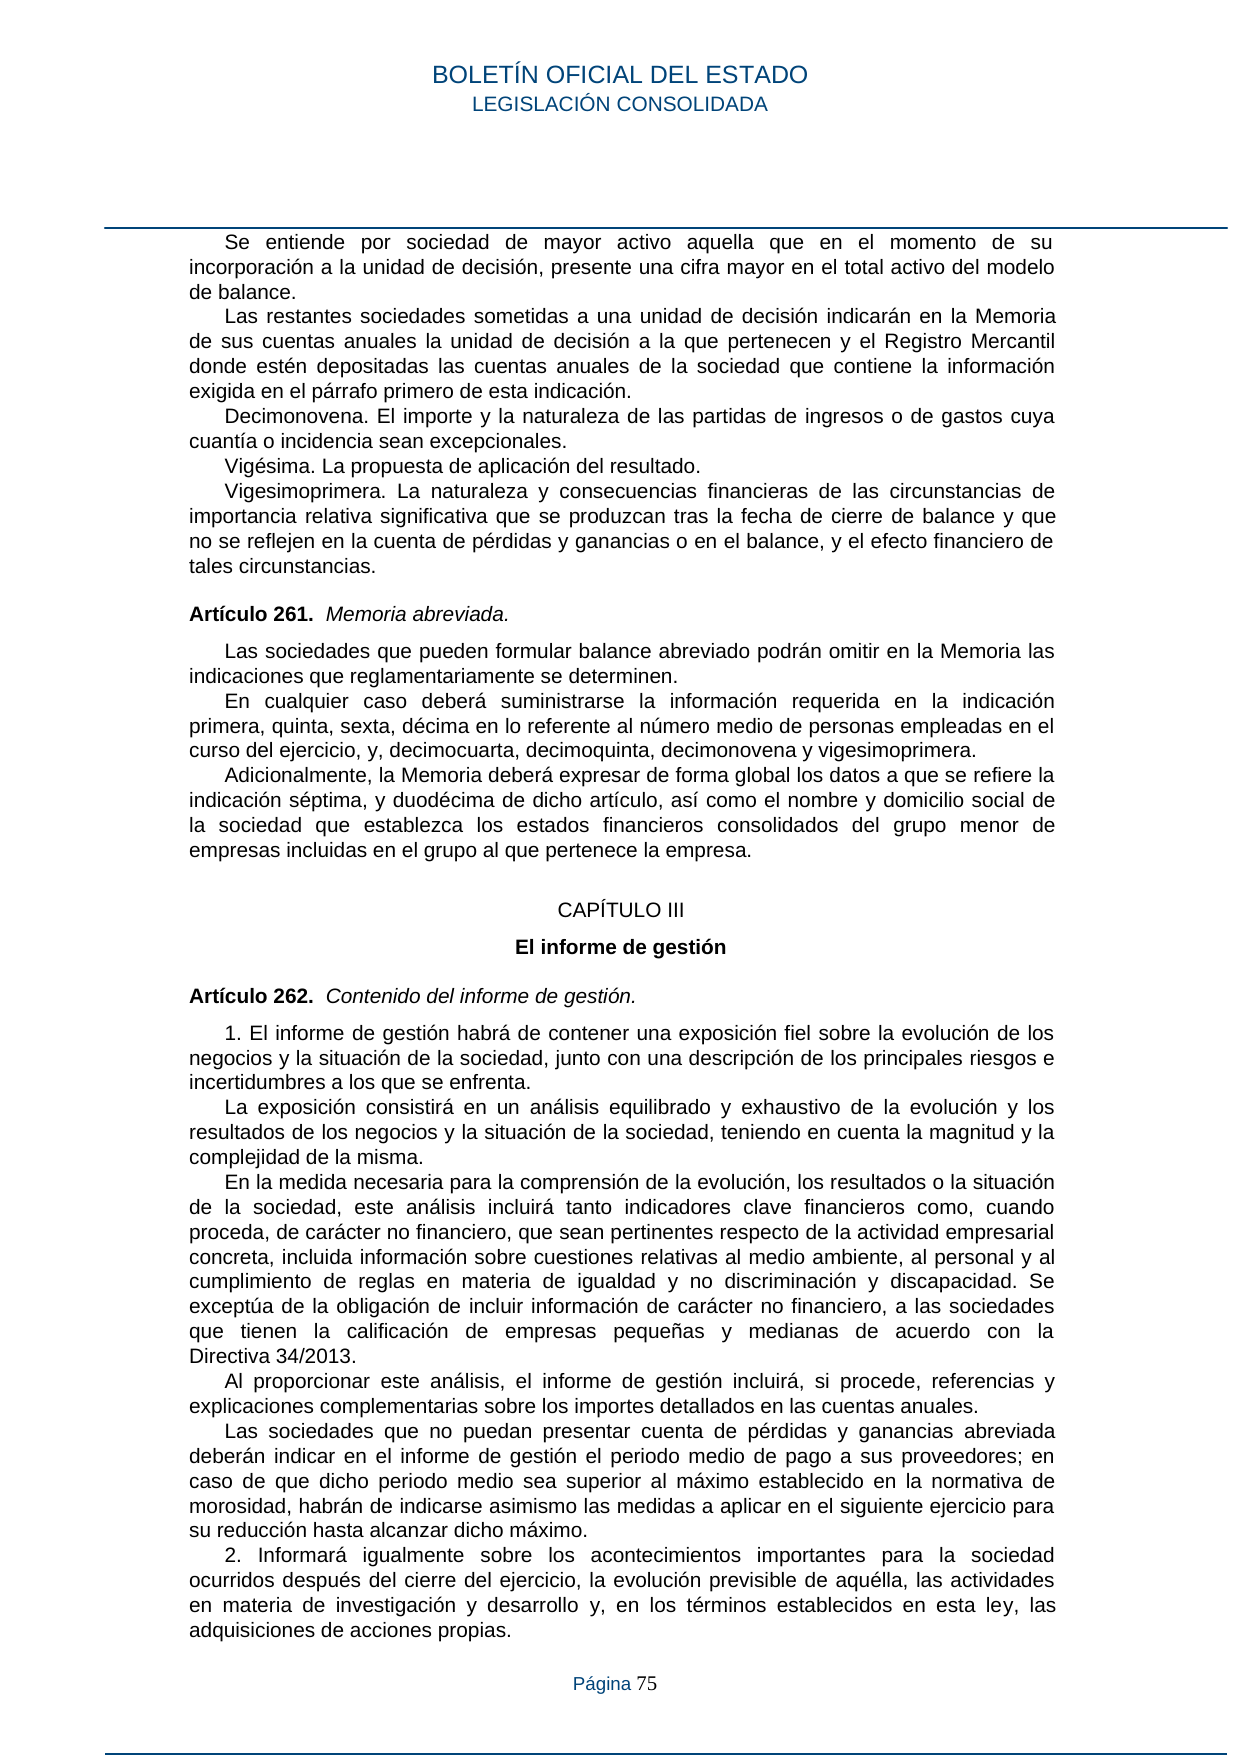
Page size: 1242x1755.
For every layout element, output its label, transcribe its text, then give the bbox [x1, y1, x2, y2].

text La exposición consistirá en un análisis equilibrado y exhaustivo de la evolución y los resultados de los negocios y la situación de la sociedad, teniendo en cuenta la magnitud y la complejidad de la misma. [189, 1095, 1056, 1169]
text Las sociedades que pueden formular balance abreviado podrán omitir en la Memoria las indicaciones que reglamentariamente se determinen. [189, 639, 1056, 688]
text Las sociedades que no puedan presentar cuenta de pérdidas y ganancias abreviada deberán indicar en el informe de gestión el periodo medio de pago a sus proveedores; en caso de que dicho periodo medio sea superior al máximo establecido en la normativa de morosidad, habrán de indicarse asimismo las medidas a aplicar en el siguiente ejercicio para su reducción hasta alcanzar dicho máximo. [189, 1419, 1056, 1542]
text 1. El informe de gestión habrá de contener una exposición fiel sobre la evolución de los negocios y la situación de la sociedad, junto con una descripción de los principales riesgos e incertidumbres a los que se enfrenta. [189, 1020, 1056, 1094]
text Artículo 261. Memoria abreviada. [189, 602, 1196, 626]
text Vigesimoprimera. La naturaleza y consecuencias financieras de las circunstancias de importancia relativa significativa que se produzcan tras la fecha de cierre de balance y que no se reflejen en la cuenta de pérdidas y ganancias o en el balance, y el efecto financiero de tales circunstancias. [189, 479, 1056, 577]
text Vigésima. La propuesta de aplicación del resultado. [224, 454, 1196, 478]
text Artículo 262. Contenido del informe de gestión. [189, 984, 1196, 1008]
text Las restantes sociedades sometidas a una unidad de decisión indicarán en la Memoria de sus cuentas anuales la unidad de decisión a la que pertenecen y el Registro Mercantil donde estén depositadas las cuentas anuales de la sociedad que contiene la información exigida en el párrafo primero de esta indicación. [189, 304, 1056, 403]
text CAPÍTULO III [553, 898, 689, 922]
text En cualquier caso deberá suministrarse la información requerida en la indicación primera, quinta, sexta, décima en lo referente al número medio de personas empleadas en el curso del ejercicio, y, decimocuarta, decimoquinta, decimonovena y vigesimoprimera. [189, 688, 1056, 762]
text Adicionalmente, la Memoria deberá expresar de forma global los datos a que se refiere la indicación séptima, y duodécima de dicho artículo, así como el nombre y domicilio social de la sociedad que establezca los estados financieros consolidados del grupo menor de empresas incluidas en el grupo al que pertenece la empresa. [189, 763, 1056, 862]
text Al proporcionar este análisis, el informe de gestión incluirá, si procede, referencias y explicaciones complementarias sobre los importes detallados en las cuentas anuales. [189, 1369, 1056, 1418]
text Decimonovena. El importe y la naturaleza de las partidas de ingresos o de gastos cuya cuantía o incidencia sean excepcionales. [189, 404, 1056, 453]
text 2. Informará igualmente sobre los acontecimientos importantes para la sociedad ocurridos después del cierre del ejercicio, la evolución previsible de aquélla, las actividades en materia de investigación y desarrollo y, en los términos establecidos en esta ley, las adquisiciones de acciones propias. [189, 1543, 1056, 1642]
text El informe de gestión [511, 935, 731, 959]
text En la medida necesaria para la comprensión de la evolución, los resultados o la situación de la sociedad, este análisis incluirá tanto indicadores clave financieros como, cuando proceda, de carácter no financiero, que sean pertinentes respecto de la actividad empresarial concreta, incluida información sobre cuestiones relativas al medio ambiente, al personal y al cumplimiento de reglas en materia de igualdad y no discriminación y discapacidad. Se exceptúa de la obligación de incluir información de carácter no financiero, a las sociedades que tienen la calificación de empresas pequeñas y medianas de acuerdo con la Directiva 34/2013. [189, 1170, 1056, 1368]
text Se entiende por sociedad de mayor activo aquella que en el momento de su incorporación a la unidad de decisión, presente una cifra mayor en el total activo del modelo de balance. [189, 229, 1056, 303]
text [189, 205, 1056, 227]
